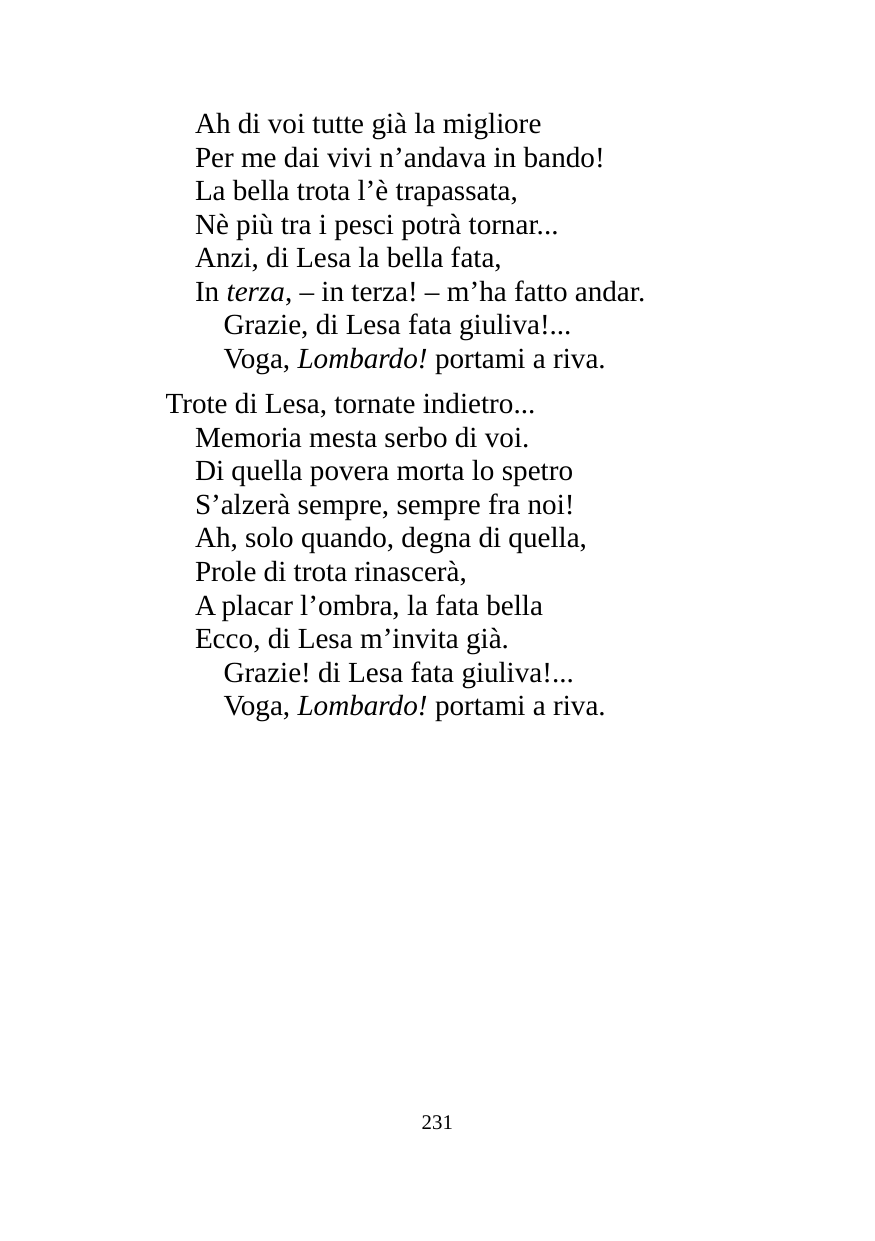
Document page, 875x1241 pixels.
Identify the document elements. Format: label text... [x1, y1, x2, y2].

text Trote di Lesa, tornate indietro... Memoria mesta serbo di voi. Di quella povera morta lo spetro S’alzerà sempre, sempre fra noi! Ah, solo quando, degna di quella, Prole di trota rinascerà, A placar l’ombra, la fata bella Ecco, di Lesa m’invita già. [165, 386, 768, 655]
text Voga, Lombardo! portami a riva. [223, 688, 768, 722]
text Ah di voi tutte già la migliore Per me dai vivi n’andava in bando! La bella trota l’è trapassata, Nè più tra i pesci potrà tornar... Anzi, di Lesa la bella fata, In terza, – in terza! – m’ha fatto andar. [165, 106, 768, 307]
text Voga, Lombardo! portami a riva. [223, 341, 768, 374]
text Grazie, di Lesa fata giuliva!... [223, 307, 768, 341]
text Grazie! di Lesa fata giuliva!... [223, 655, 768, 688]
